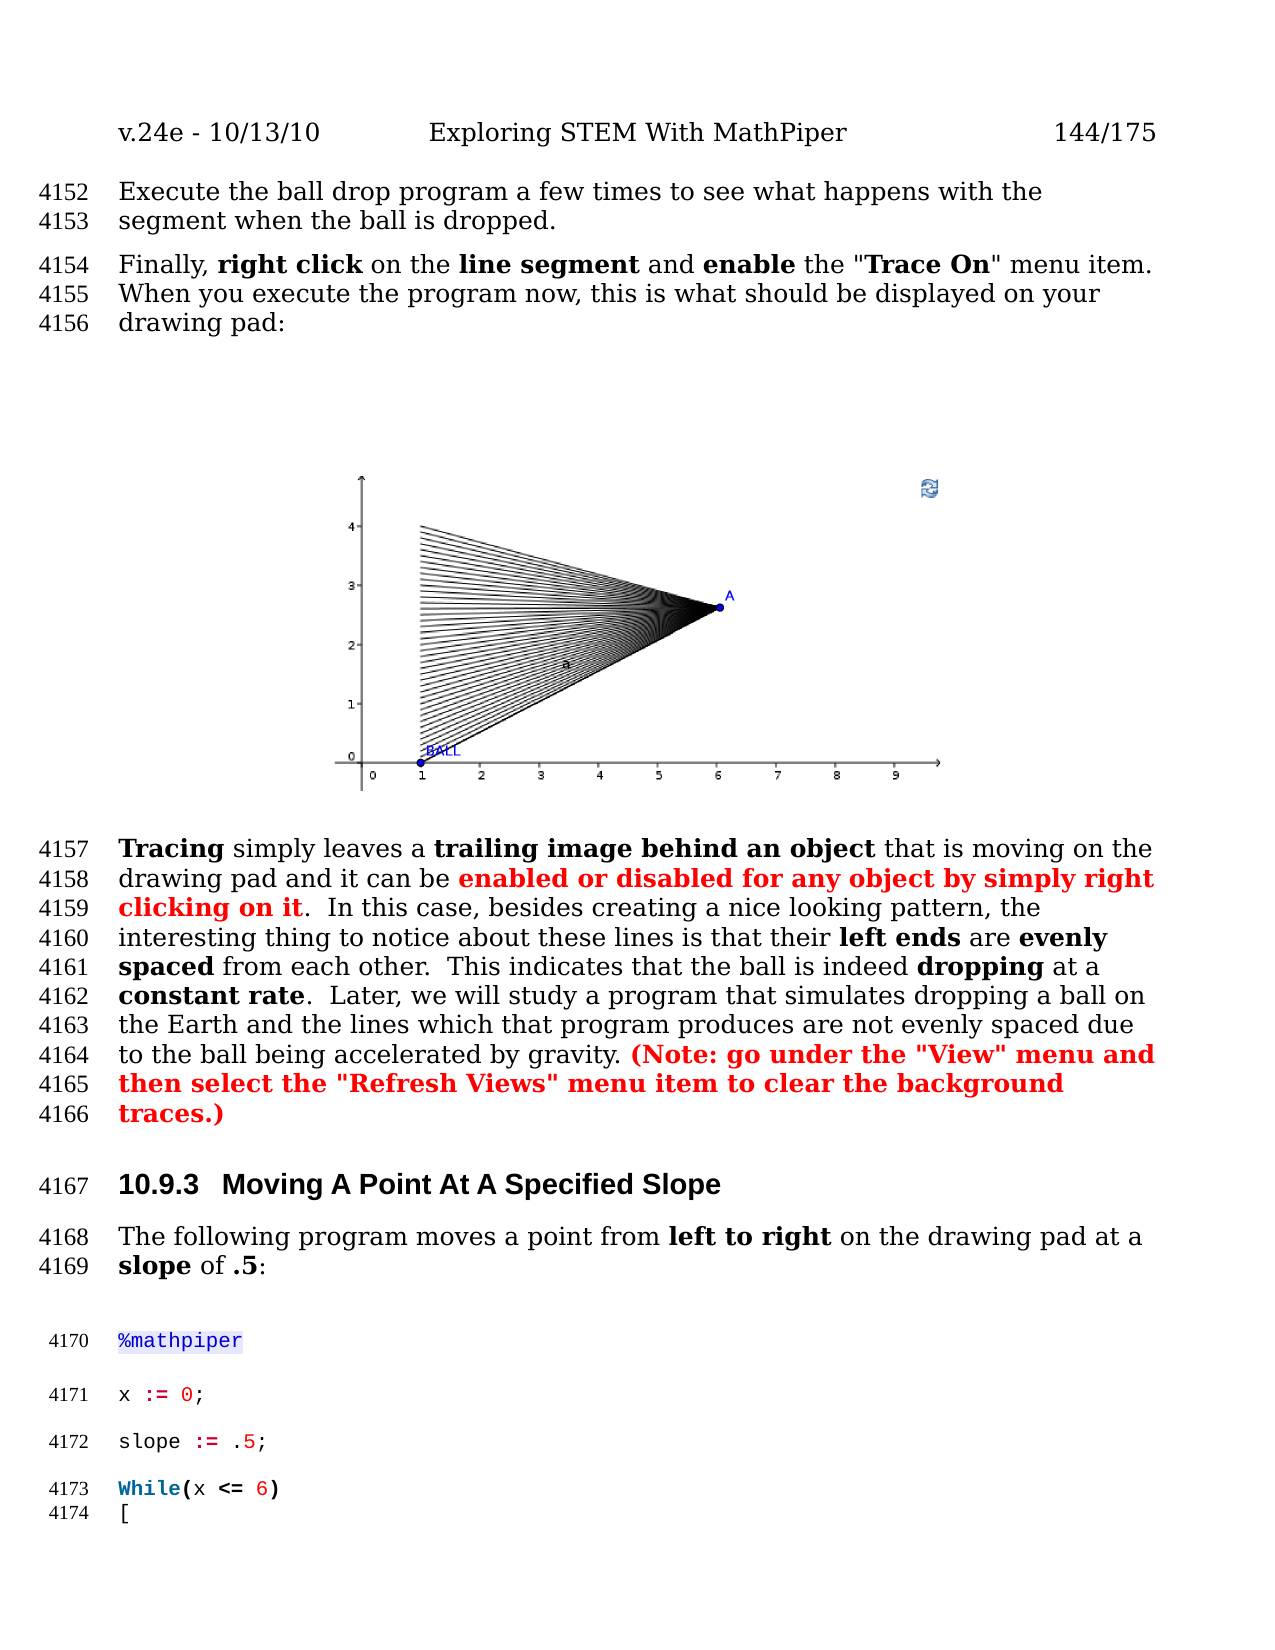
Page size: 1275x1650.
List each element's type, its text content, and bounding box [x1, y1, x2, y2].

text Finally, right click on the line segment and enable the "Trace On" menu item. When you execute the program now, this is what should be displayed on your drawing pad: [118, 250, 1157, 338]
text x := 0; [118, 1384, 1157, 1407]
text Execute the ball drop program a few times to see what happens with the segment when the ball is dropped. [118, 177, 1157, 235]
text While(x <= 6) [118, 1478, 1157, 1502]
text %mathpiper [118, 1331, 1157, 1354]
text Tracing simply leaves a trailing image behind an object that is moving on the drawing pad and it can be enabled or disabled for any object by simply right clicking on it. In this case, besides creating a nice looking pattern, the interesting thing to notice about these lines is that their left ends are evenly spaced from each other. This indicates that the ball is indeed dropping at a constant rate. Later, we will study a program that simulates dropping a ball on the Earth and the lines which that program produces are not evenly spaced due to the ball being accelerated by gravity. (Note: go under the "View" menu and then select the "Refresh Views" menu item to clear the background traces.) [118, 834, 1157, 1128]
text The following program moves a point from left to right on the drawing pad at a slope of .5: [118, 1222, 1157, 1280]
text [ [118, 1502, 1157, 1526]
text slope := .5; [118, 1431, 1157, 1454]
picture [334, 476, 941, 791]
subtitle Moving A Point At A Specified Slope [118, 1167, 1157, 1201]
